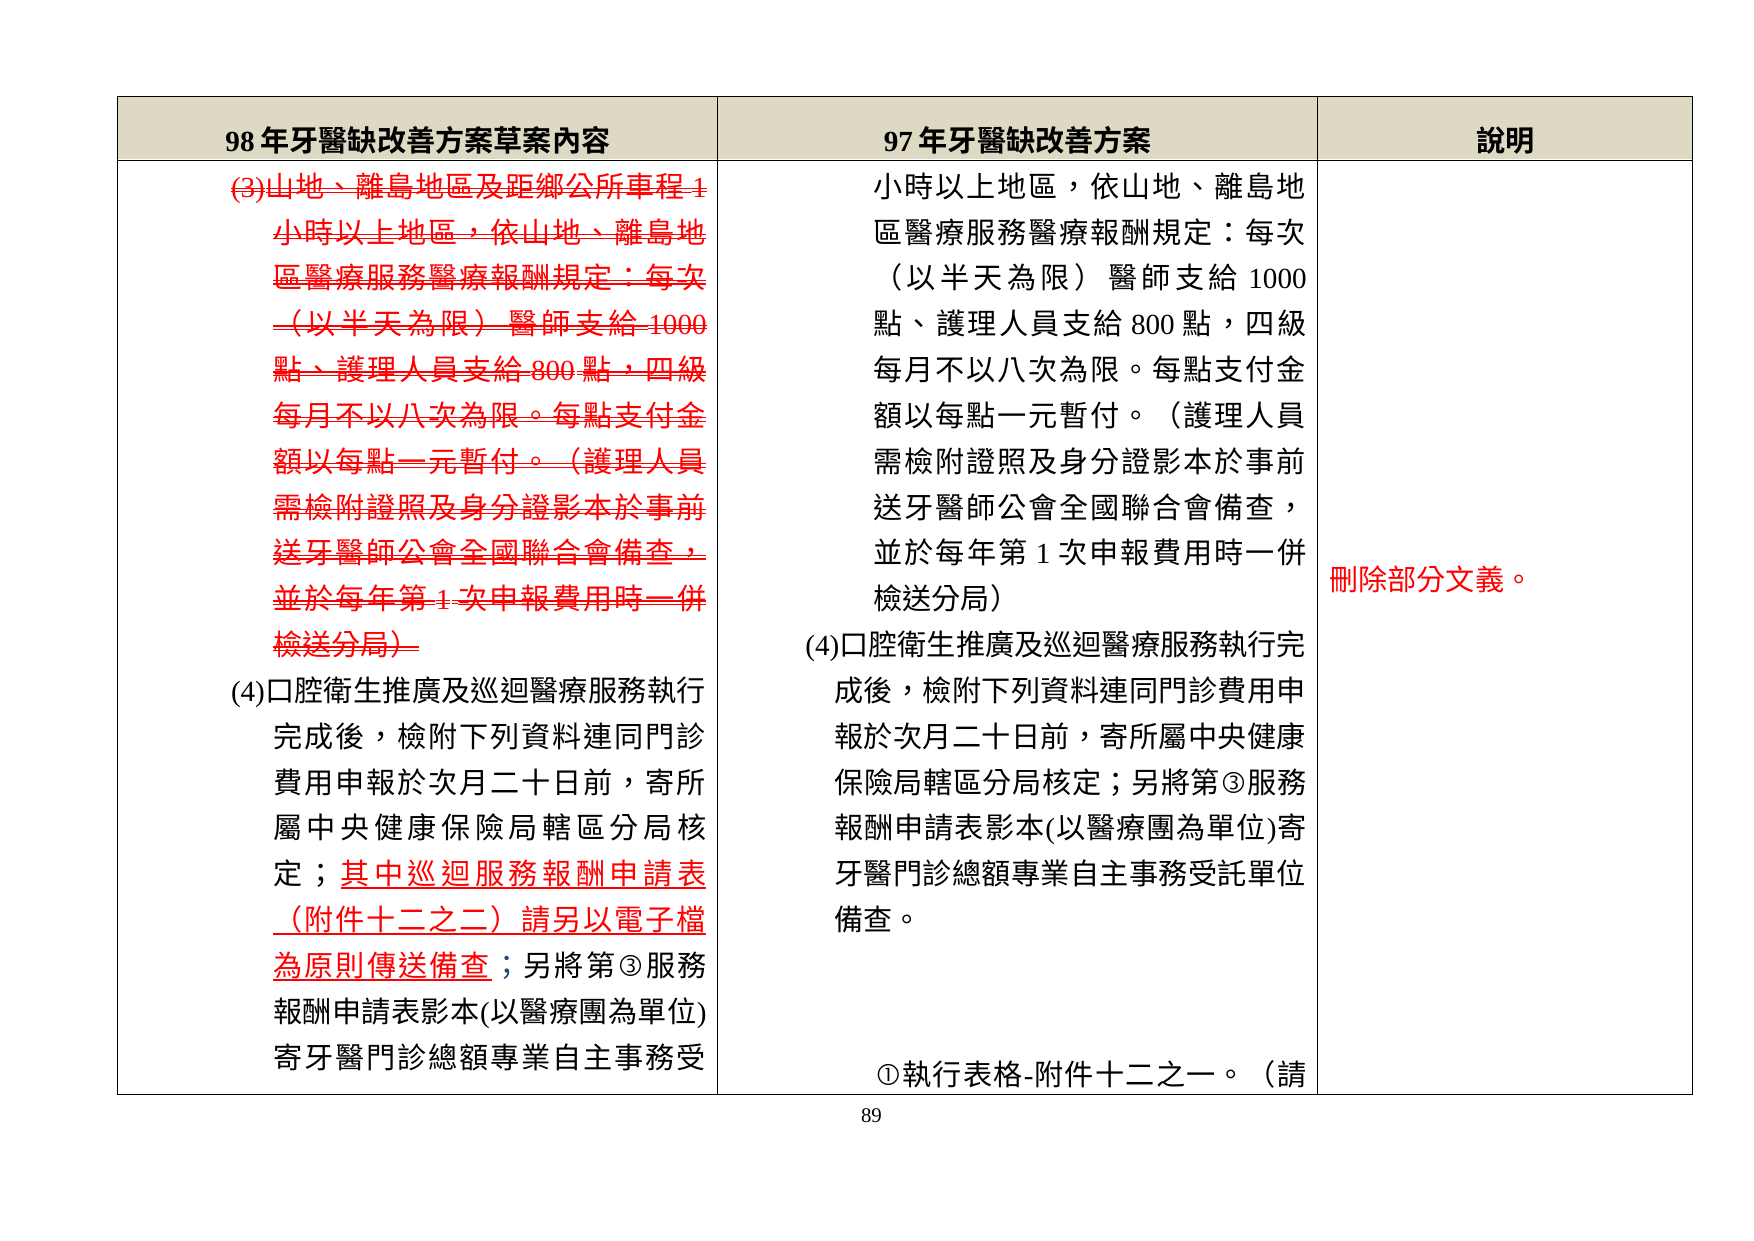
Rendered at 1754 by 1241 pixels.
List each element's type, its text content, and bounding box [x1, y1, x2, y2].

table_header 說明 [1318, 97, 1692, 159]
table_header 98年牙醫缺改善方案草案內容 [118, 97, 717, 159]
table_cell 小時以上地區，依山地、離島地區醫療服務醫療報酬規定：每次（以半天為限）醫師支給1000點、護理人員支給800點，四級每月不以八次為限。每點支付金額以每點一元暫付。（護理人員需檢附證照及身分證影本於事前送牙醫師公會全國聯合會備查，並於每年第1次申報費用時一併檢送分局） (4)口腔衛生推廣及巡迴醫療服務執行完成後，檢附下列資料連同門診費用申報於次月二十日前，寄所屬中央健康保險局轄區分局核定；另將第服務報酬申請表影本(以醫療團為單位)寄牙醫門診總額專業自主事務受託單位備查。 執行表格-附件十二之一。（請 [718, 161, 1317, 1094]
table_header 97年牙醫缺改善方案 [718, 97, 1317, 159]
table_cell 刪除部分文義。 [1318, 161, 1692, 1094]
table_cell (3)山地、離島地區及距鄉公所車程1小時以上地區，依山地、離島地區醫療服務醫療報酬規定：每次（以半天為限）醫師支給1000點、護理人員支給800點，四級每月不以八次為限。每點支付金額以每點一元暫付。（護理人員需檢附證照及身分證影本於事前送牙醫師公會全國聯合會備查，並於每年第1次申報費用時一併檢送分局） (4)口腔衛生推廣及巡迴醫療服務執行完成後，檢附下列資料連同門診費用申報於次月二十日前，寄所屬中央健康保險局轄區分局核定；其中巡迴服務報酬申請表（附件十二之二）請另以電子檔為原則傳送備查；另將第服務報酬申請表影本(以醫療團為單位)寄牙醫門診總額專業自主事務受 [118, 161, 717, 1094]
